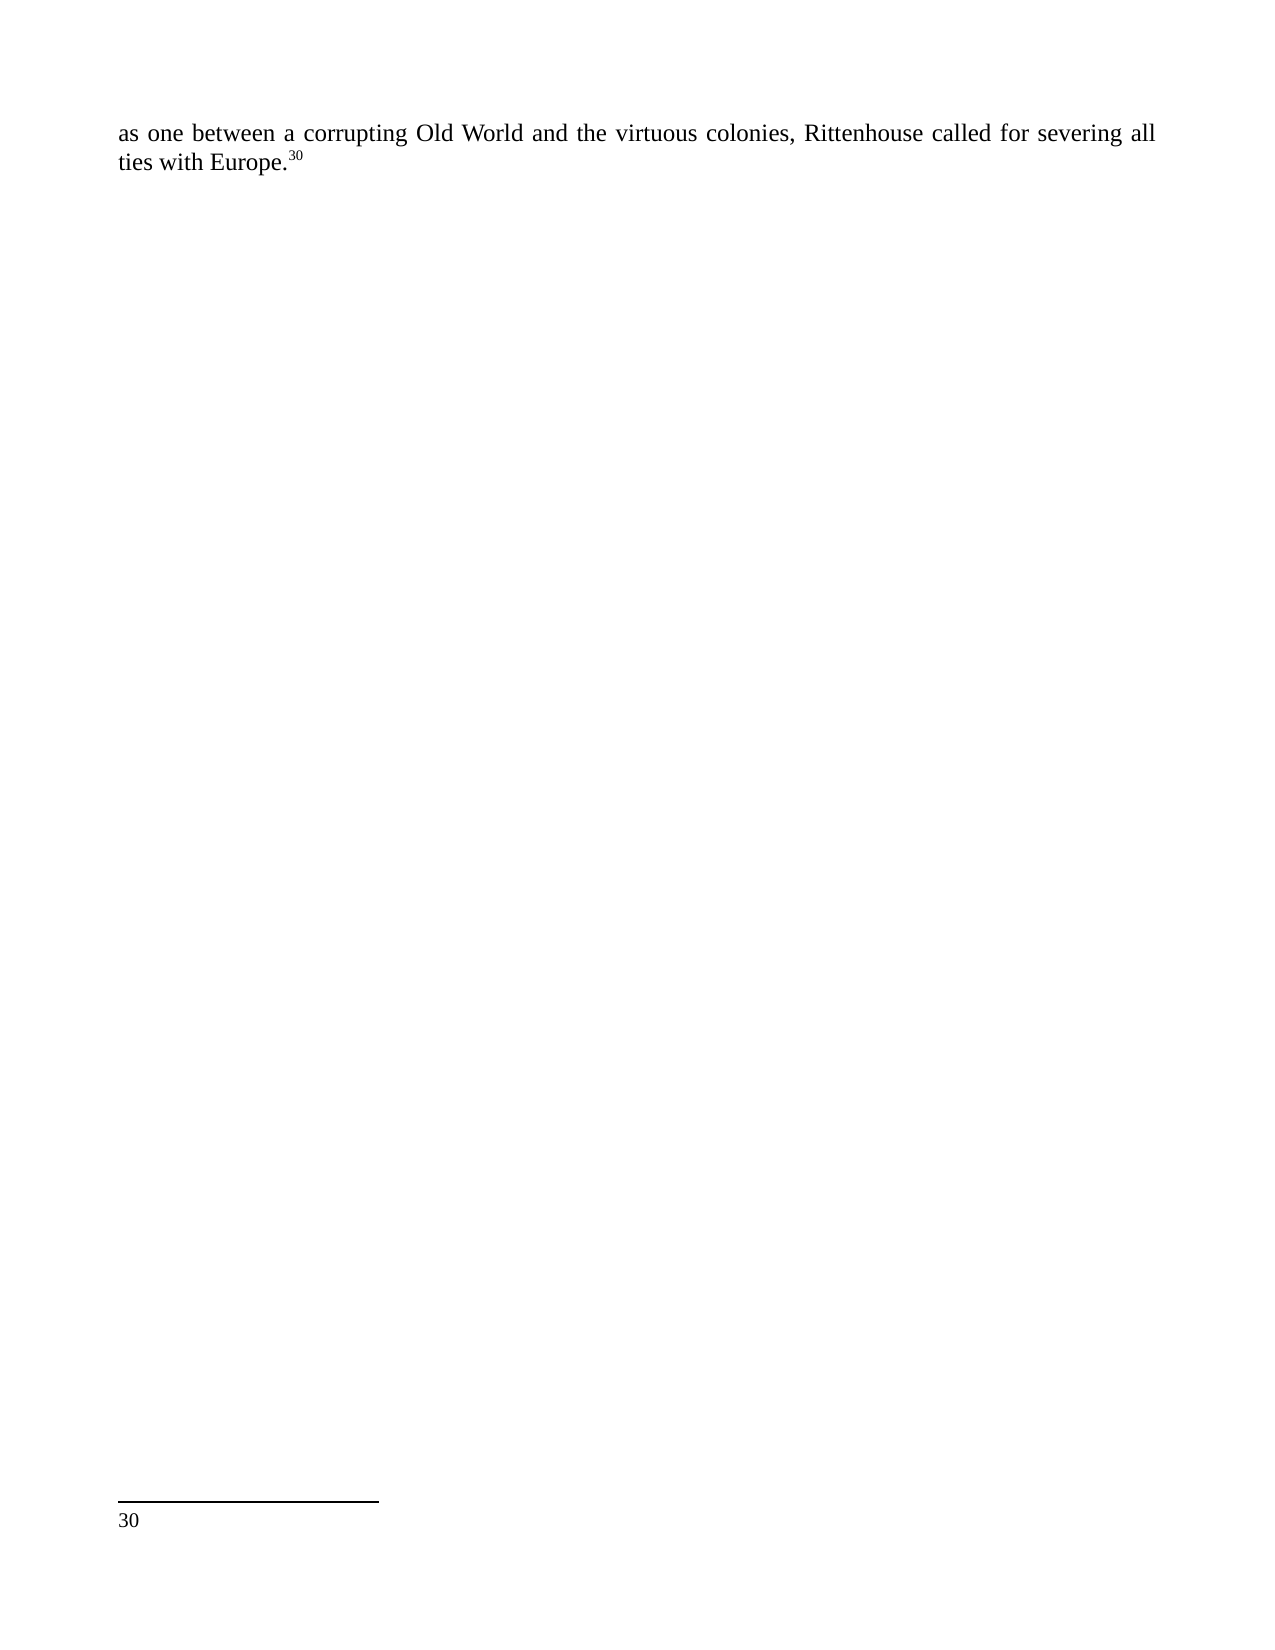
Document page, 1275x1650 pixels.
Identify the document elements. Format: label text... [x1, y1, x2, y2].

text as one between a corrupting Old World and the virtuous colonies, Rittenhouse called for severing all ties with Europe. [118, 118, 1157, 176]
